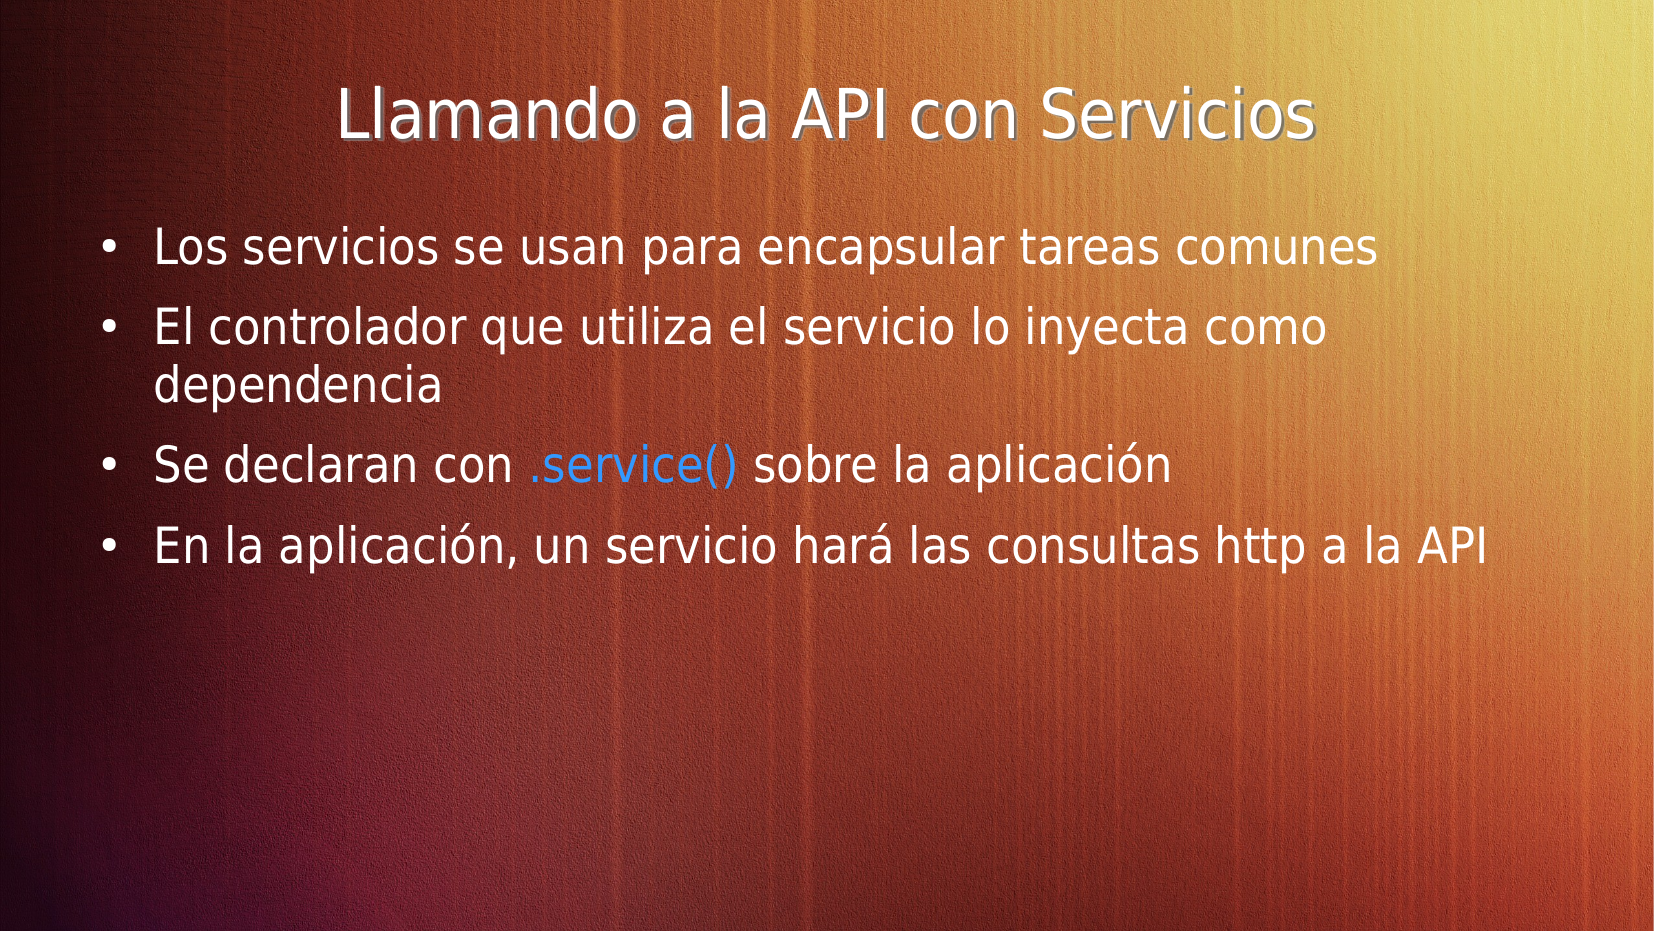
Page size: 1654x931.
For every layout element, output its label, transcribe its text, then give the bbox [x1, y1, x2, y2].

title Llamando a la API con Servicios [82, 37, 1571, 193]
picture [0, 0, 1654, 931]
list Los servicios se usan para encapsular tareas comunes El controlador que utiliza el servicio lo inyecta como dependencia Se declaran con .service() sobre la aplicación En la aplicación, un servicio hará las consultas http a la API [82, 217, 1571, 758]
